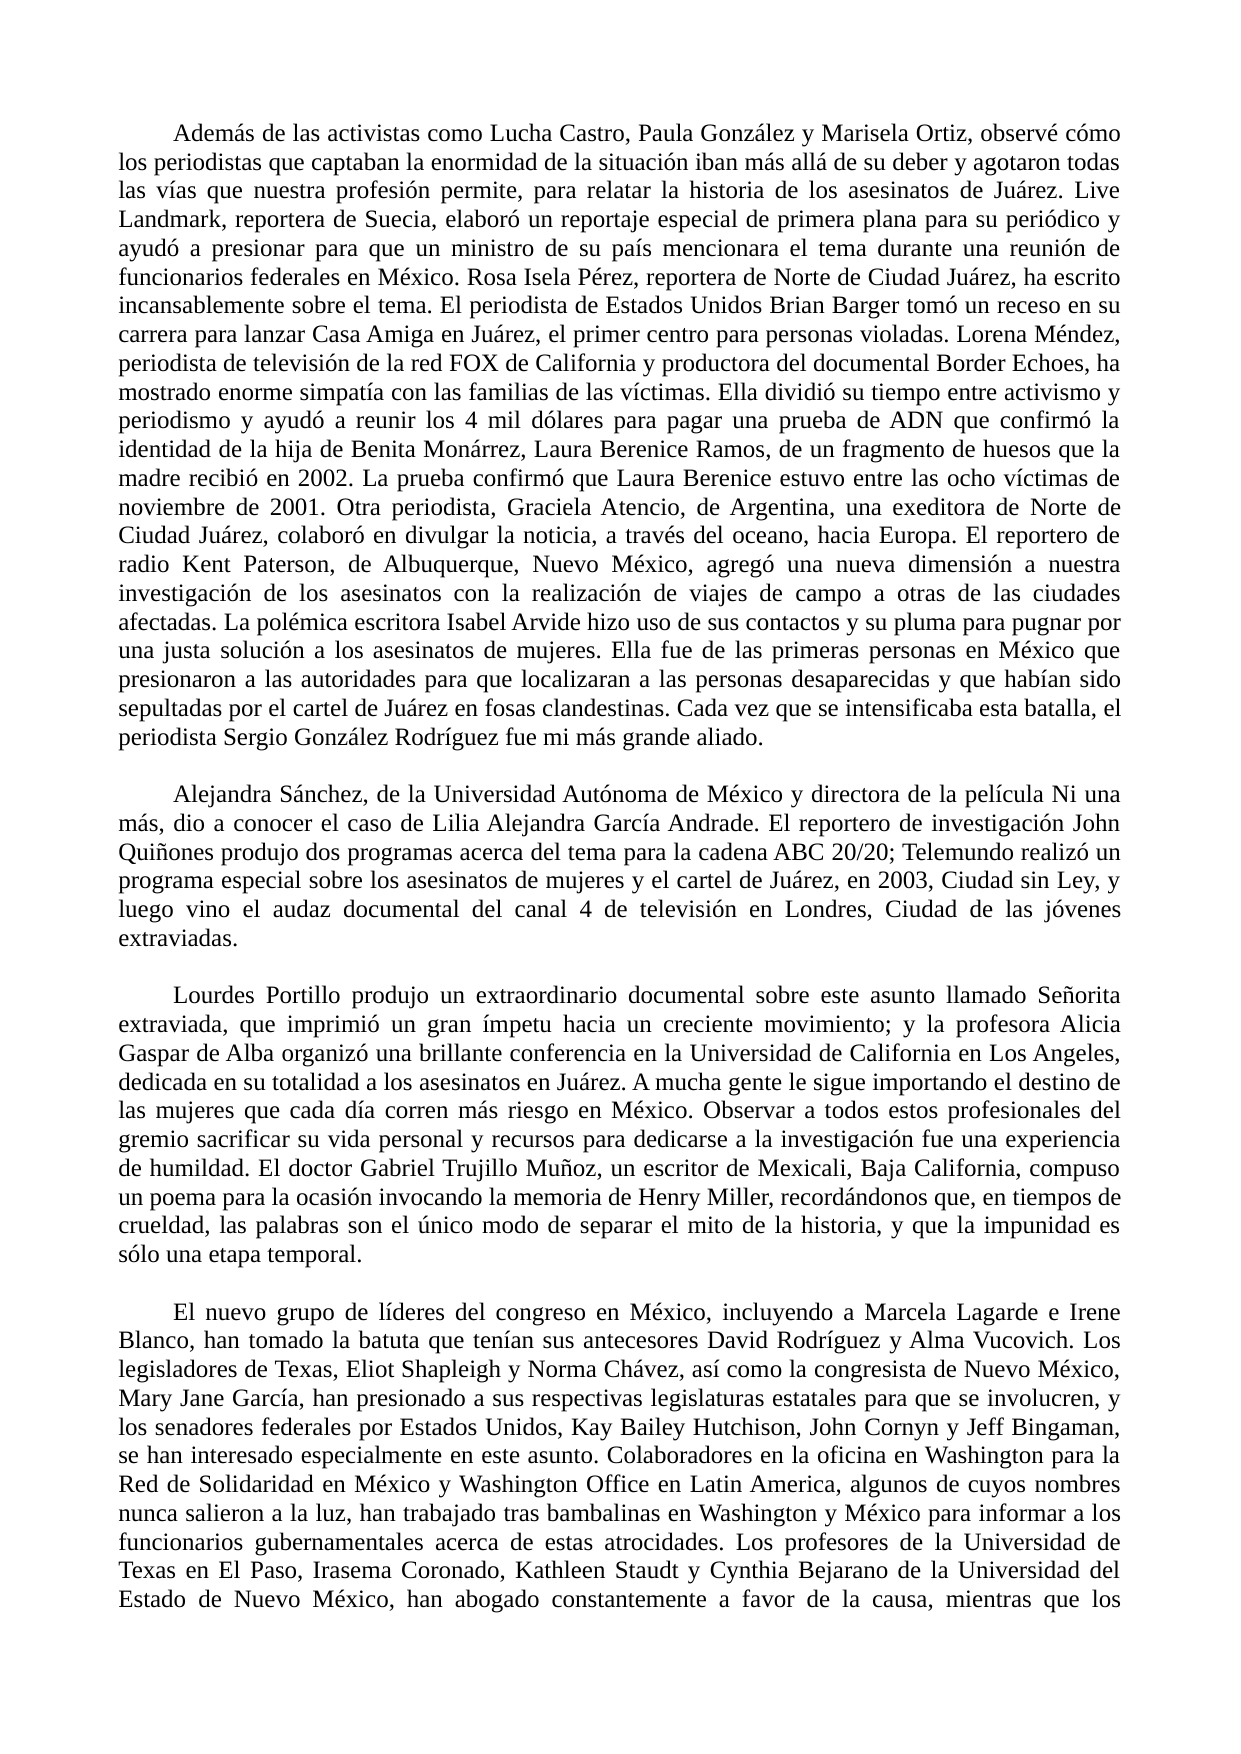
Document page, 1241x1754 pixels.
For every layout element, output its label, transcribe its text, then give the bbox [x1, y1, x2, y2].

text El nuevo grupo de líderes del congreso en México, incluyendo a Marcela Lagarde e Irene Blanco, han tomado la batuta que tenían sus antecesores David Rodríguez y Alma Vucovich. Los legisladores de Texas, Eliot Shapleigh y Norma Chávez, así como la congresista de Nuevo México, Mary Jane García, han presionado a sus respectivas legislaturas estatales para que se involucren, y los senadores federales por Estados Unidos, Kay Bailey Hutchison, John Cornyn y Jeff Bingaman, se han interesado especialmente en este asunto. Colaboradores en la oficina en Washington para la Red de Solidaridad en México y Washington Office en Latin America, algunos de cuyos nombres nunca salieron a la luz, han trabajado tras bambalinas en Washington y México para informar a los funcionarios gubernamentales acerca de estas atrocidades. Los profesores de la Universidad de Texas en El Paso, Irasema Coronado, Kathleen Staudt y Cynthia Bejarano de la Universidad del Estado de Nuevo México, han abogado constantemente a favor de la causa, mientras que los [118, 1297, 1122, 1613]
text Lourdes Portillo produjo un extraordinario documental sobre este asunto llamado Señorita extraviada, que imprimió un gran ímpetu hacia un creciente movimiento; y la profesora Alicia Gaspar de Alba organizó una brillante conferencia en la Universidad de California en Los Angeles, dedicada en su totalidad a los asesinatos en Juárez. A mucha gente le sigue importando el destino de las mujeres que cada día corren más riesgo en México. Observar a todos estos profesionales del gremio sacrificar su vida personal y recursos para dedicarse a la investigación fue una experiencia de humildad. El doctor Gabriel Trujillo Muñoz, un escritor de Mexicali, Baja California, compuso un poema para la ocasión invocando la memoria de Henry Miller, recordándonos que, en tiempos de crueldad, las palabras son el único modo de separar el mito de la historia, y que la impunidad es sólo una etapa temporal. [118, 981, 1122, 1268]
text Además de las activistas como Lucha Castro, Paula González y Marisela Ortiz, observé cómo los periodistas que captaban la enormidad de la situación iban más allá de su deber y agotaron todas las vías que nuestra profesión permite, para relatar la historia de los asesinatos de Juárez. Live Landmark, reportera de Suecia, elaboró un reportaje especial de primera plana para su periódico y ayudó a presionar para que un ministro de su país mencionara el tema durante una reunión de funcionarios federales en México. Rosa Isela Pérez, reportera de Norte de Ciudad Juárez, ha escrito incansablemente sobre el tema. El periodista de Estados Unidos Brian Barger tomó un receso en su carrera para lanzar Casa Amiga en Juárez, el primer centro para personas violadas. Lorena Méndez, periodista de televisión de la red FOX de California y productora del documental Border Echoes, ha mostrado enorme simpatía con las familias de las víctimas. Ella dividió su tiempo entre activismo y periodismo y ayudó a reunir los 4 mil dólares para pagar una prueba de ADN que confirmó la identidad de la hija de Benita Monárrez, Laura Berenice Ramos, de un fragmento de huesos que la madre recibió en 2002. La prueba confirmó que Laura Berenice estuvo entre las ocho víctimas de noviembre de 2001. Otra periodista, Graciela Atencio, de Argentina, una exeditora de Norte de Ciudad Juárez, colaboró en divulgar la noticia, a través del oceano, hacia Europa. El reportero de radio Kent Paterson, de Albuquerque, Nuevo México, agregó una nueva dimensión a nuestra investigación de los asesinatos con la realización de viajes de campo a otras de las ciudades afectadas. La polémica escritora Isabel Arvide hizo uso de sus contactos y su pluma para pugnar por una justa solución a los asesinatos de mujeres. Ella fue de las primeras personas en México que presionaron a las autoridades para que localizaran a las personas desaparecidas y que habían sido sepultadas por el cartel de Juárez en fosas clandestinas. Cada vez que se intensificaba esta batalla, el periodista Sergio González Rodríguez fue mi más grande aliado. [118, 118, 1122, 751]
text Alejandra Sánchez, de la Universidad Autónoma de México y directora de la película Ni una más, dio a conocer el caso de Lilia Alejandra García Andrade. El reportero de investigación John Quiñones produjo dos programas acerca del tema para la cadena ABC 20/20; Telemundo realizó un programa especial sobre los asesinatos de mujeres y el cartel de Juárez, en 2003, Ciudad sin Ley, y luego vino el audaz documental del canal 4 de televisión en Londres, Ciudad de las jóvenes extraviadas. [118, 779, 1122, 952]
